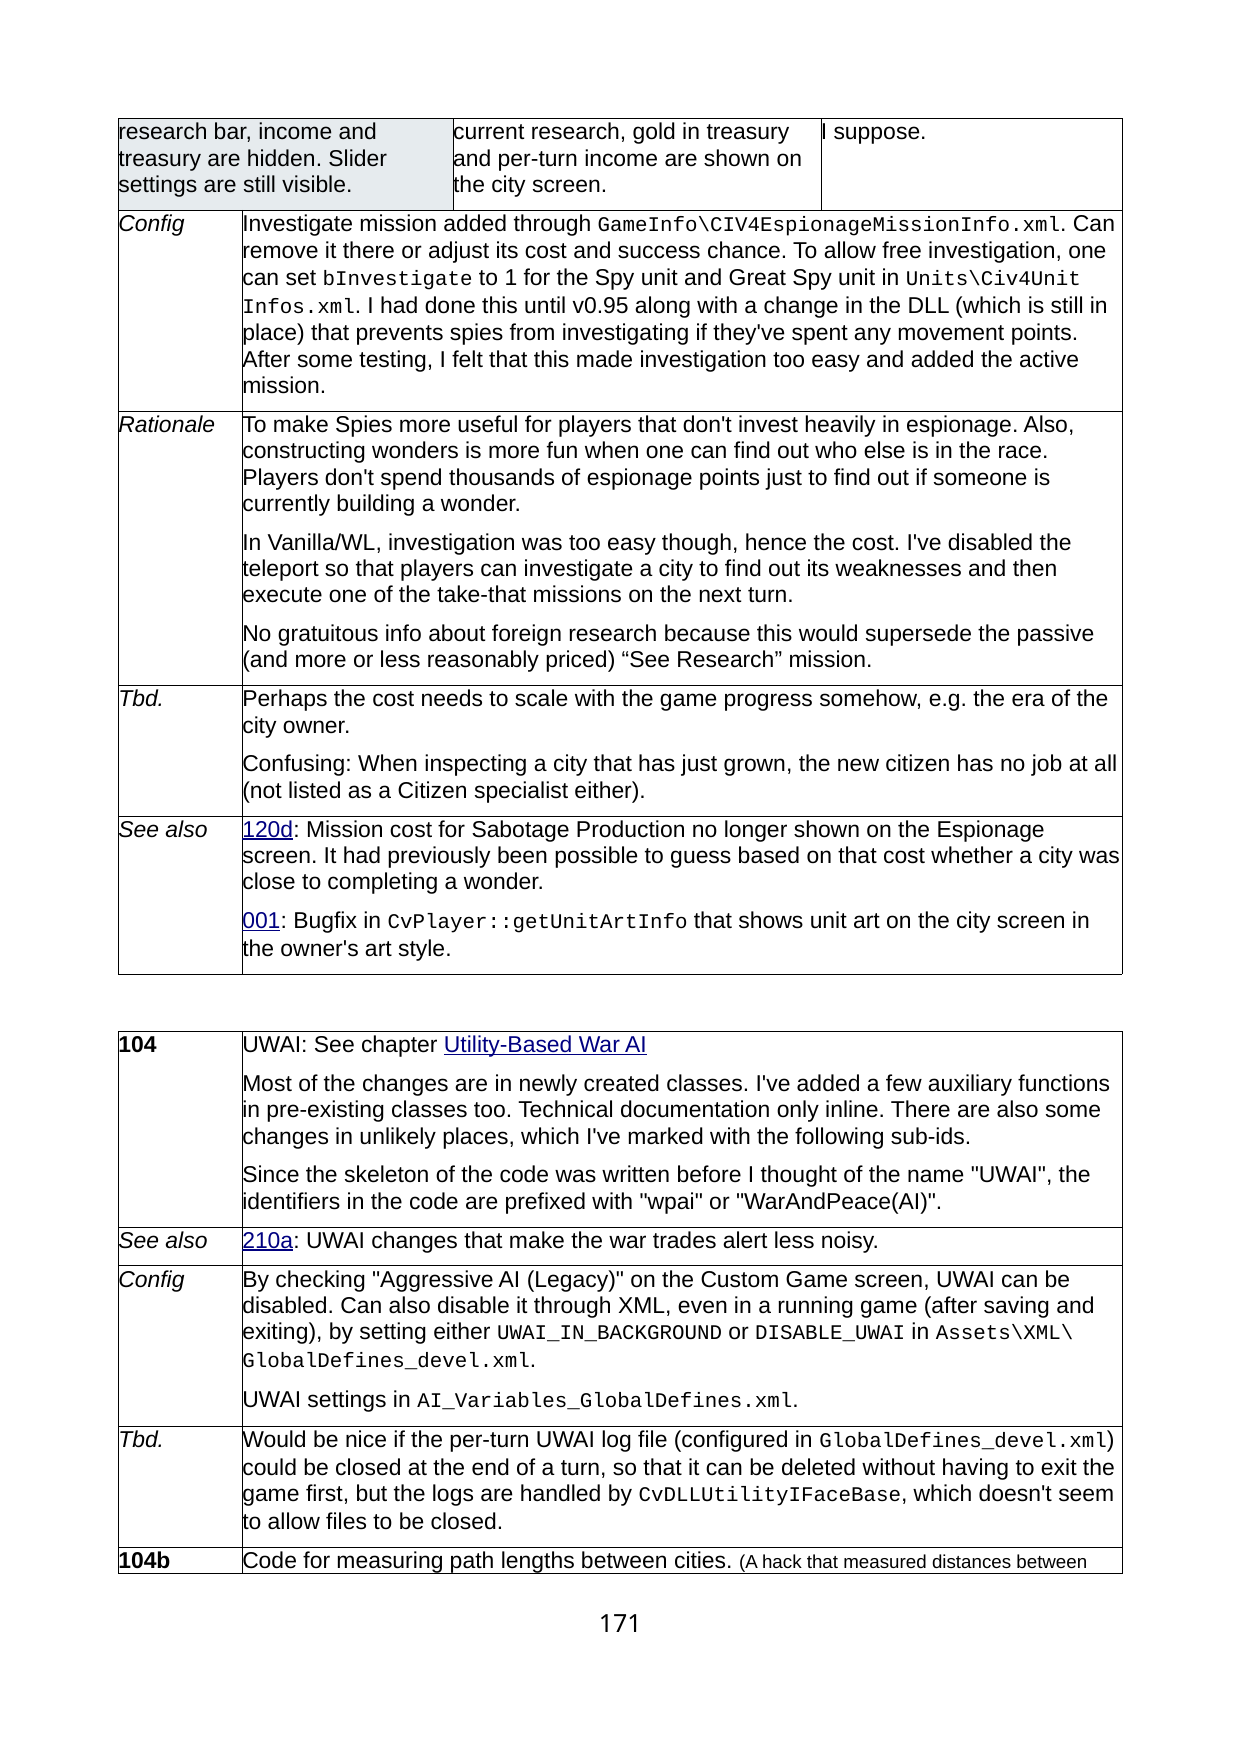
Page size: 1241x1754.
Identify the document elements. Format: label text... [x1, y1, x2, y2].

table_header UWAI: See chapter Utility-Based War AI Most of the changes are in newly created classes. I've added a few auxiliary functions in pre-existing classes too. Technical documentation only inline. There are also some changes in unlikely places, which I've marked with the following sub-ids. Since the skeleton of the code was written before I thought of the name "UWAI", the identifiers in the code are prefixed with "wpai" or "WarAndPeace(AI)". [243, 1032, 1122, 1227]
table_cell current research, gold in treasury and per-turn income are shown on the city screen. [454, 119, 821, 210]
table_cell Investigate mission added through GameInfo\CIV4EspionageMissionInfo.xml. Can remove it there or adjust its cost and success chance. To allow free investigation, one can set bInvestigate to 1 for the Spy unit and Great Spy unit in Units\Civ4Unit Infos.xml. I had done this until v0.95 along with a change in the DLL (which is still in place) that prevents spies from investigating if they've spent any movement points. After some testing, I felt that this made investigation too easy and added the active mission. [243, 211, 1122, 411]
table_cell To make Spies more useful for players that don't invest heavily in espionage. Also, constructing wonders is more fun when one can find out who else is in the race. Players don't spend thousands of espionage points just to find out if someone is currently building a wonder. In Vanilla/WL, investigation was too easy though, hence the cost. I've disabled the teleport so that players can investigate a city to find out its weaknesses and then execute one of the take-that missions on the next turn. No gratuitous info about foreign research because this would supersede the passive (and more or less reasonably priced) “See Research” mission. [243, 412, 1122, 685]
table_cell 104b [119, 1548, 242, 1573]
table_cell See also [119, 817, 242, 973]
table_cell research bar, income and treasury are hidden. Slider settings are still visible. [119, 119, 453, 210]
table_cell By checking "Aggressive AI (Legacy)" on the Custom Game screen, UWAI can be disabled. Can also disable it through XML, even in a running game (after saving and exiting), by setting either UWAI_IN_BACKGROUND or DISABLE_UWAI in Assets\XML\GlobalDefines_devel.xml. UWAI settings in AI_Variables_GlobalDefines.xml. [243, 1266, 1122, 1426]
table_cell Tbd. [119, 686, 242, 816]
table_cell Rationale [119, 412, 242, 685]
table_cell 120d: Mission cost for Sabotage Production no longer shown on the Espionage screen. It had previously been possible to guess based on that cost whether a city was close to completing a wonder. 001: Bugfix in CvPlayer::getUnitArtInfo that shows unit art on the city screen in the owner's art style. [243, 817, 1122, 973]
table_cell Tbd. [119, 1427, 242, 1547]
table_cell Would be nice if the per-turn UWAI log file (configured in GlobalDefines_devel.xml) could be closed at the end of a turn, so that it can be deleted without having to exit the game first, but the logs are handled by CvDLLUtilityIFaceBase, which doesn't seem to allow files to be closed. [243, 1427, 1122, 1547]
table_cell Code for measuring path lengths between cities. (A hack that measured distances between [243, 1548, 1122, 1573]
table_cell I suppose. [822, 119, 1122, 210]
table_cell See also [119, 1228, 242, 1265]
table_cell Perhaps the cost needs to scale with the game progress somehow, e.g. the era of the city owner. Confusing: When inspecting a city that has just grown, the new citizen has no job at all (not listed as a Citizen specialist either). [243, 686, 1122, 816]
table_cell Config [119, 1266, 242, 1426]
table_header 104 [119, 1032, 242, 1227]
table_cell Config [119, 211, 242, 411]
table_cell 210a: UWAI changes that make the war trades alert less noisy. [243, 1228, 1122, 1265]
